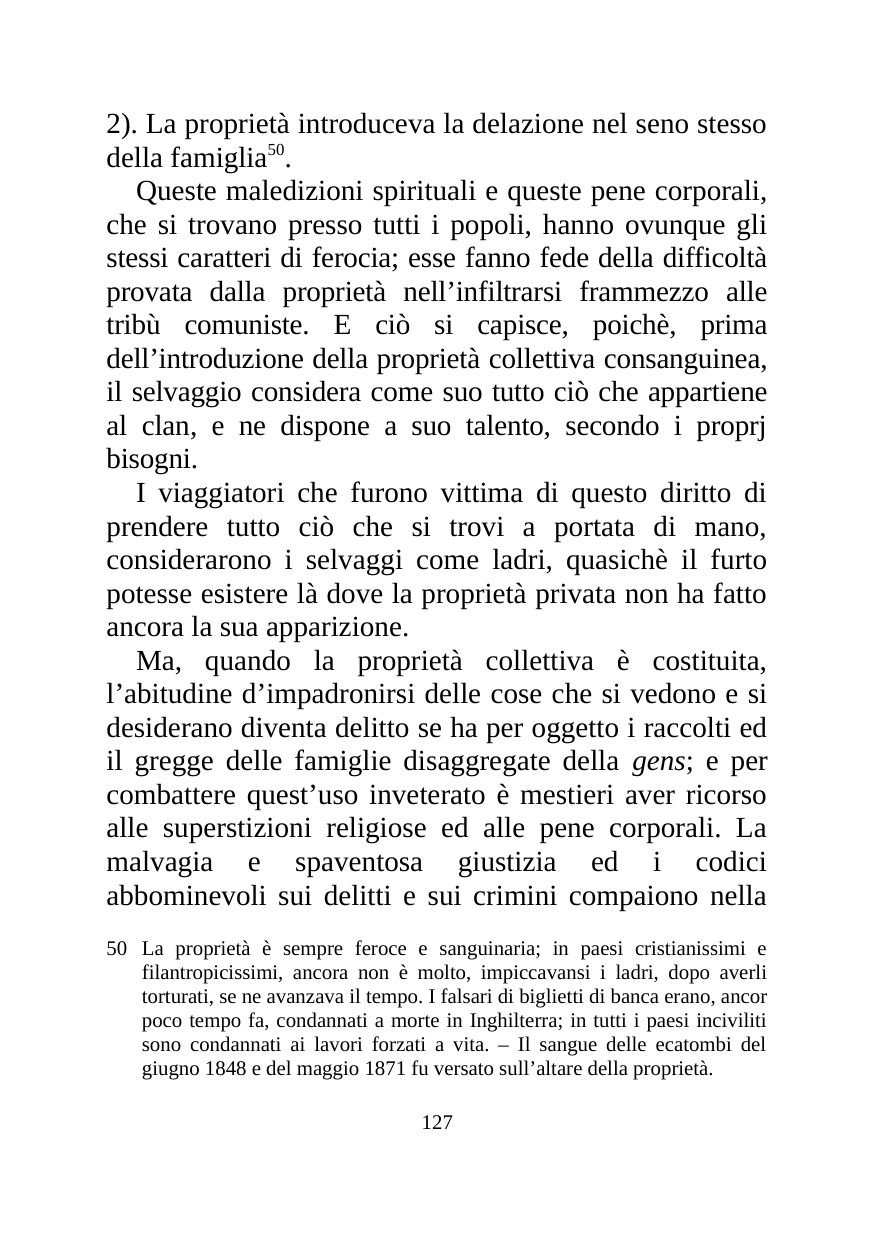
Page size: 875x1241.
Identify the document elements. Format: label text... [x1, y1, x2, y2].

text I viaggiatori che furono vittima di questo diritto di prendere tutto ciò che si trovi a portata di mano, considerarono i selvaggi come ladri, quasichè il furto potesse esistere là dove la proprietà privata non ha fatto ancora la sua apparizione. [106, 475, 768, 643]
text 2). La proprietà introduceva la delazione nel seno stesso della famiglia. [106, 106, 768, 173]
text Queste maledizioni spirituali e queste pene corporali, che si trovano presso tutti i popoli, hanno ovunque gli stessi caratteri di ferocia; esse fanno fede della difficoltà provata dalla proprietà nell’infiltrarsi frammezzo alle tribù comuniste. E ciò si capisce, poichè, prima dell’introduzione della proprietà collettiva consanguinea, il selvaggio considera come suo tutto ciò che appartiene al clan, e ne dispone a suo talento, secondo i proprj bisogni. [106, 173, 768, 475]
text Ma, quando la proprietà collettiva è costituita, l’abitudine d’impadronirsi delle cose che si vedono e si desiderano diventa delitto se ha per oggetto i raccolti ed il gregge delle famiglie disaggregate della gens; e per combattere quest’uso inveterato è mestieri aver ricorso alle superstizioni religiose ed alle pene corporali. La malvagia e spaventosa giustizia ed i codici abbominevoli sui delitti e sui crimini compaiono nella [106, 643, 768, 911]
text La proprietà è sempre feroce e sanguinaria; in paesi cristianissimi e filantropicissimi, ancora non è molto, impiccavansi i ladri, dopo averli torturati, se ne avanzava il tempo. I falsari di biglietti di banca erano, ancor poco tempo fa, condannati a morte in Inghilterra; in tutti i paesi inciviliti sono condannati ai lavori forzati a vita. – Il sangue delle ecatombi del giugno 1848 e del maggio 1871 fu versato sull’altare della proprietà. [106, 936, 768, 1080]
